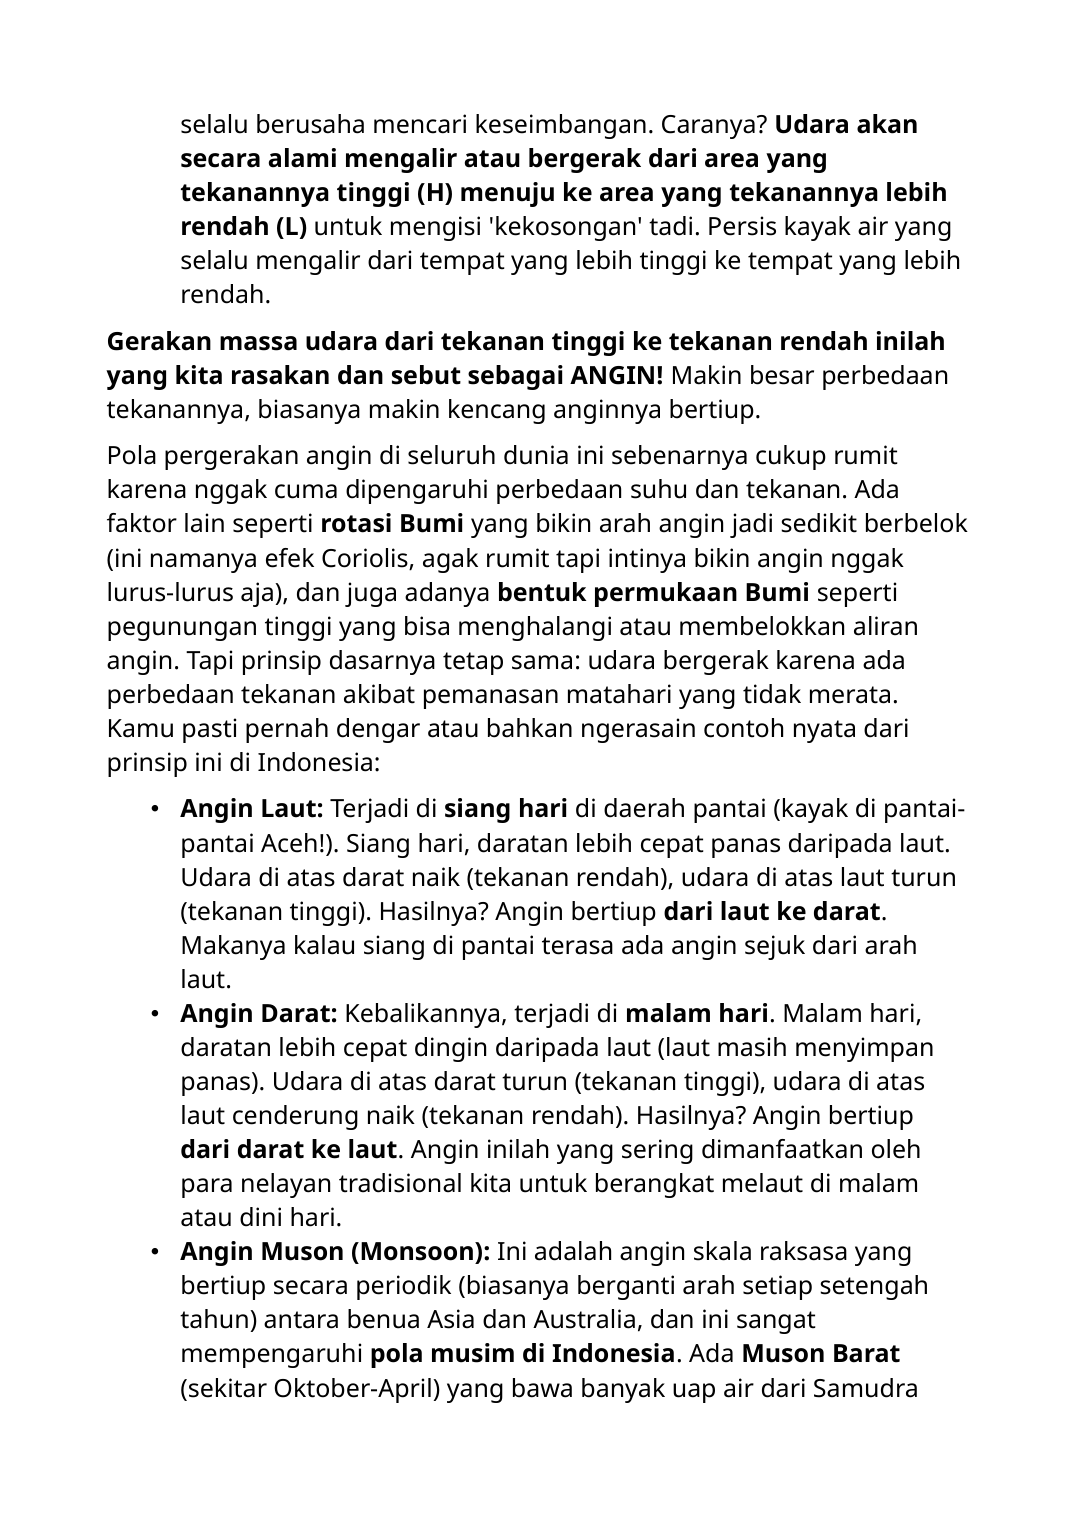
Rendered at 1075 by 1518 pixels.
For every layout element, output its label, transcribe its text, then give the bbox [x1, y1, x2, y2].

text Gerakan massa udara dari tekanan tinggi ke tekanan rendah inilah yang kita rasakan dan sebut sebagai ANGIN! Makin besar perbedaan tekanannya, biasanya makin kencang anginnya bertiup. [106, 323, 968, 426]
list selalu berusaha mencari keseimbangan. Caranya? Udara akan secara alami mengalir atau bergerak dari area yang tekanannya tinggi (H) menuju ke area yang tekanannya lebih rendah (L) untuk mengisi 'kekosongan' tadi. Persis kayak air yang selalu mengalir dari tempat yang lebih tinggi ke tempat yang lebih rendah. [151, 106, 968, 311]
text Pola pergerakan angin di seluruh dunia ini sebenarnya cukup rumit karena nggak cuma dipengaruhi perbedaan suhu dan tekanan. Ada faktor lain seperti rotasi Bumi yang bikin arah angin jadi sedikit berbelok (ini namanya efek Coriolis, agak rumit tapi intinya bikin angin nggak lurus-lurus aja), dan juga adanya bentuk permukaan Bumi seperti pegunungan tinggi yang bisa menghalangi atau membelokkan aliran angin. Tapi prinsip dasarnya tetap sama: udara bergerak karena ada perbedaan tekanan akibat pemanasan matahari yang tidak merata. Kamu pasti pernah dengar atau bahkan ngerasain contoh nyata dari prinsip ini di Indonesia: [106, 438, 968, 779]
list Angin Darat: Kebalikannya, terjadi di malam hari. Malam hari, daratan lebih cepat dingin daripada laut (laut masih menyimpan panas). Udara di atas darat turun (tekanan tinggi), udara di atas laut cenderung naik (tekanan rendah). Hasilnya? Angin bertiup dari darat ke laut. Angin inilah yang sering dimanfaatkan oleh para nelayan tradisional kita untuk berangkat melaut di malam atau dini hari. [151, 996, 968, 1234]
list Angin Muson (Monsoon): Ini adalah angin skala raksasa yang bertiup secara periodik (biasanya berganti arah setiap setengah tahun) antara benua Asia dan Australia, dan ini sangat mempengaruhi pola musim di Indonesia. Ada Muson Barat (sekitar Oktober-April) yang bawa banyak uap air dari Samudra [151, 1234, 968, 1404]
list Angin Laut: Terjadi di siang hari di daerah pantai (kayak di pantai-pantai Aceh!). Siang hari, daratan lebih cepat panas daripada laut. Udara di atas darat naik (tekanan rendah), udara di atas laut turun (tekanan tinggi). Hasilnya? Angin bertiup dari laut ke darat. Makanya kalau siang di pantai terasa ada angin sejuk dari arah laut. [151, 791, 968, 996]
